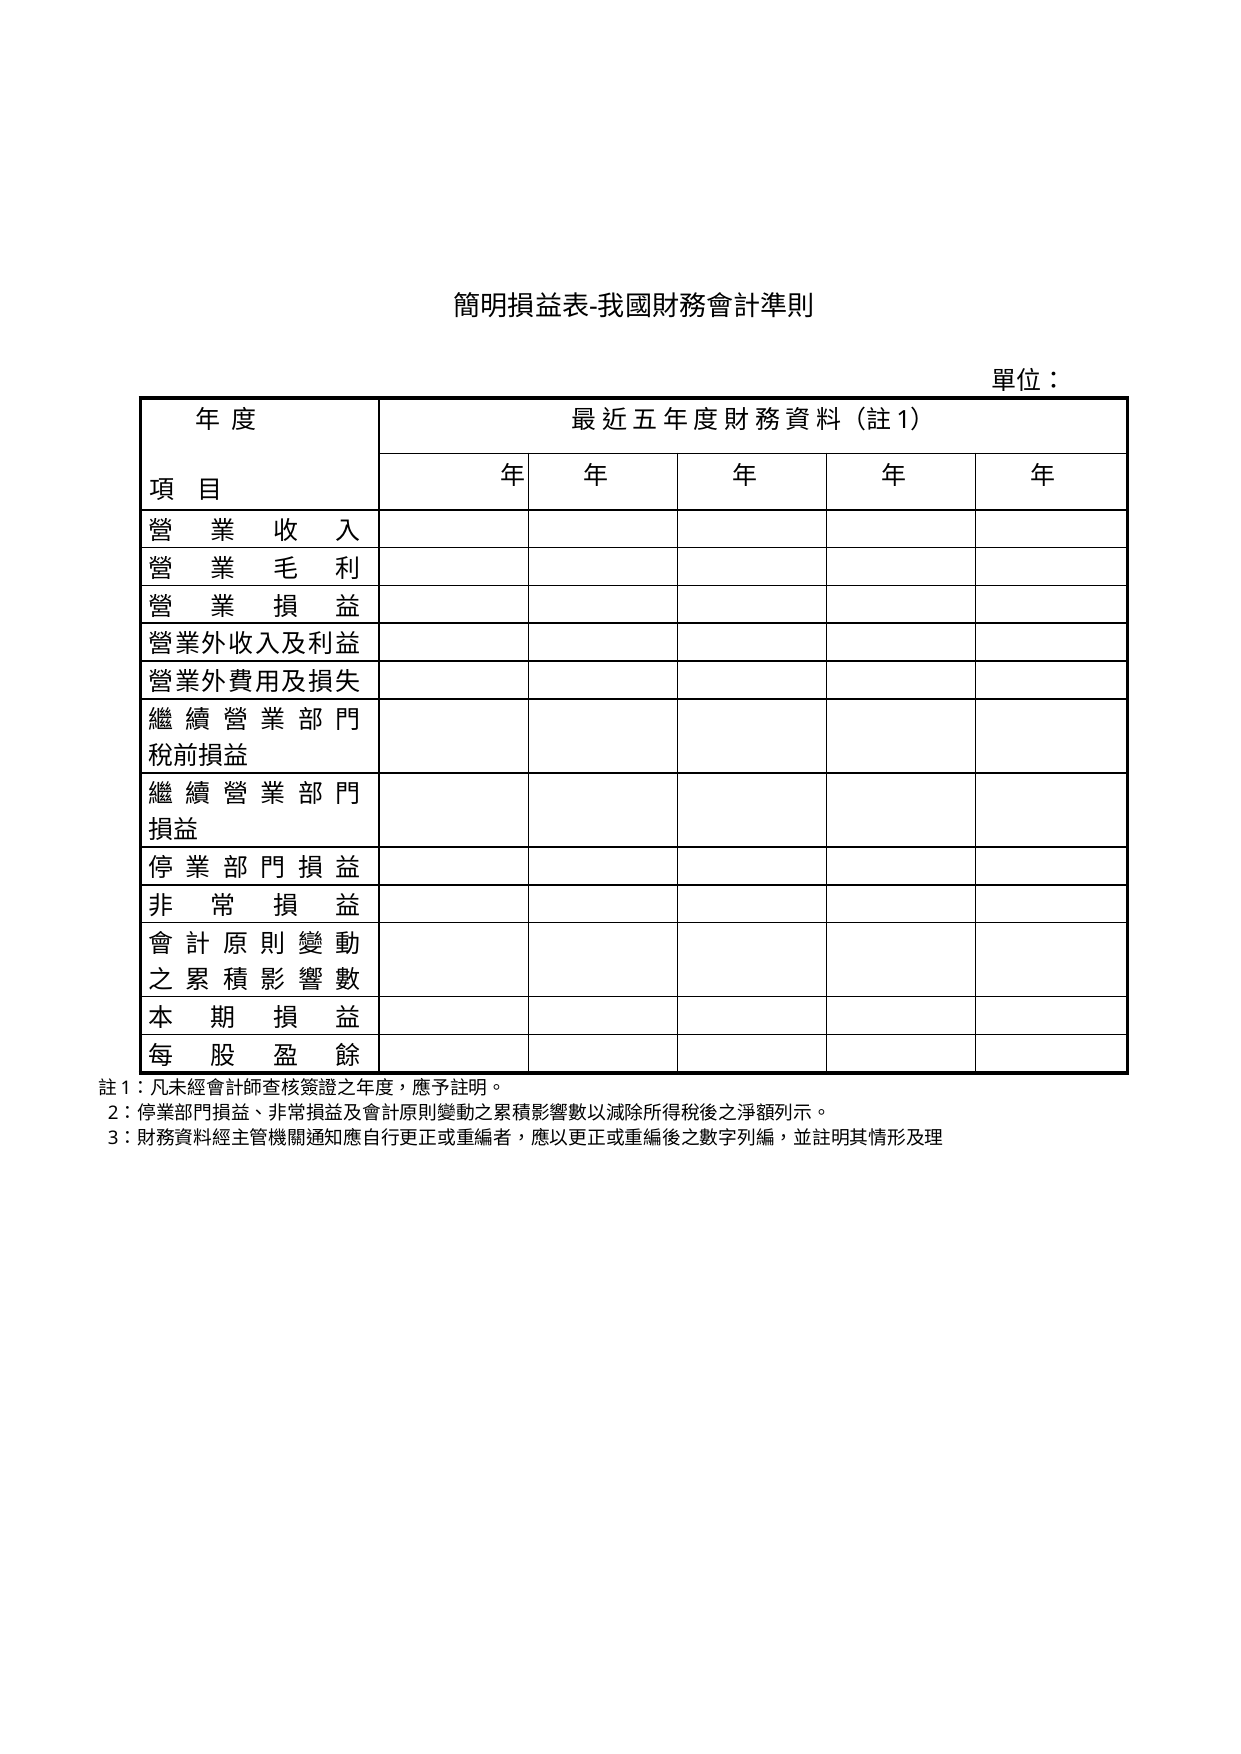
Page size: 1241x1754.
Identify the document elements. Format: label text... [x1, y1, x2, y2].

table_cell [976, 1035, 1126, 1071]
text 2：停業部門損益、非常損益及會計原則變動之累積影響數以減除所得稅後之淨額列示。 [59, 1099, 1150, 1124]
table_cell [976, 923, 1126, 996]
table_cell [678, 774, 826, 846]
table_cell [678, 848, 826, 884]
table_cell 每股盈餘 [142, 1035, 378, 1071]
table_cell [678, 700, 826, 772]
table_cell 本期損益 [142, 997, 378, 1033]
table_cell [678, 624, 826, 660]
text 3：財務資料經主管機關通知應自行更正或重編者，應以更正或重編後之數字列編，並註明其情形及理 [59, 1124, 1150, 1149]
table_cell 年 [380, 454, 528, 509]
table_cell [678, 997, 826, 1033]
table_cell 非常損益 [142, 886, 378, 922]
table_cell [380, 848, 528, 884]
table_cell 年 [678, 454, 826, 509]
table_cell [976, 624, 1126, 660]
table_cell [380, 700, 528, 772]
table_cell [529, 662, 677, 698]
table_cell [380, 1035, 528, 1071]
table_cell 停業部門損益 [142, 848, 378, 884]
table_cell [827, 624, 975, 660]
table_cell 營業收入 [142, 511, 378, 547]
table_cell [380, 886, 528, 922]
table_cell 營業毛利 [142, 548, 378, 584]
table_cell 營業外收入及利益 [142, 624, 378, 660]
table_cell [380, 511, 528, 547]
table_cell [827, 886, 975, 922]
table_cell [380, 662, 528, 698]
table_cell [380, 923, 528, 996]
table_cell [529, 997, 677, 1033]
table_cell [529, 1035, 677, 1071]
table_cell [976, 997, 1126, 1033]
table_cell [827, 1035, 975, 1071]
table_cell 營業損益 [142, 586, 378, 622]
table_cell [678, 511, 826, 547]
table_cell [678, 586, 826, 622]
table_cell 繼續營業部門 損益 [142, 774, 378, 846]
table_cell [827, 923, 975, 996]
table_cell [976, 848, 1126, 884]
table_cell [976, 586, 1126, 622]
table_cell [976, 774, 1126, 846]
table_cell [976, 886, 1126, 922]
table_cell [380, 586, 528, 622]
table_cell [827, 774, 975, 846]
table_cell [380, 774, 528, 846]
table_cell [529, 511, 677, 547]
table_cell [529, 548, 677, 584]
table_cell [827, 511, 975, 547]
table_cell [827, 997, 975, 1033]
table_cell [976, 548, 1126, 584]
table_cell [380, 548, 528, 584]
table_cell [380, 997, 528, 1033]
table_cell [529, 624, 677, 660]
table_cell [380, 624, 528, 660]
table_cell [529, 923, 677, 996]
table_cell [678, 662, 826, 698]
table_cell 年 [976, 454, 1126, 509]
table_cell [678, 923, 826, 996]
table_cell 年 [827, 454, 975, 509]
table_cell 繼續營業部門 稅前損益 [142, 700, 378, 772]
table_header 最 近 五 年 度 財 務 資 料（註1） [380, 400, 1126, 453]
table_cell 營業外費用及損失 [142, 662, 378, 698]
table_cell [529, 886, 677, 922]
table_cell [976, 700, 1126, 772]
table_cell [827, 548, 975, 584]
text 簡明損益表-我國財務會計準則 [118, 284, 1150, 323]
table_cell [678, 1035, 826, 1071]
table_header 年 度 項 目 [142, 400, 378, 509]
table_cell [827, 848, 975, 884]
table_cell [529, 700, 677, 772]
table_cell [827, 662, 975, 698]
table_cell [529, 586, 677, 622]
table_cell [678, 548, 826, 584]
table_cell 會計原則變動 之累積影響數 [142, 923, 378, 996]
table_cell 年 [529, 454, 677, 509]
table_cell [976, 662, 1126, 698]
table_cell [976, 511, 1126, 547]
table_cell [678, 886, 826, 922]
table_cell [529, 774, 677, 846]
text 註1：凡未經會計師查核簽證之年度，應予註明。 [59, 1074, 1150, 1099]
table_cell [827, 586, 975, 622]
table_cell [827, 700, 975, 772]
text 單位： [118, 360, 1066, 396]
table_cell [529, 848, 677, 884]
